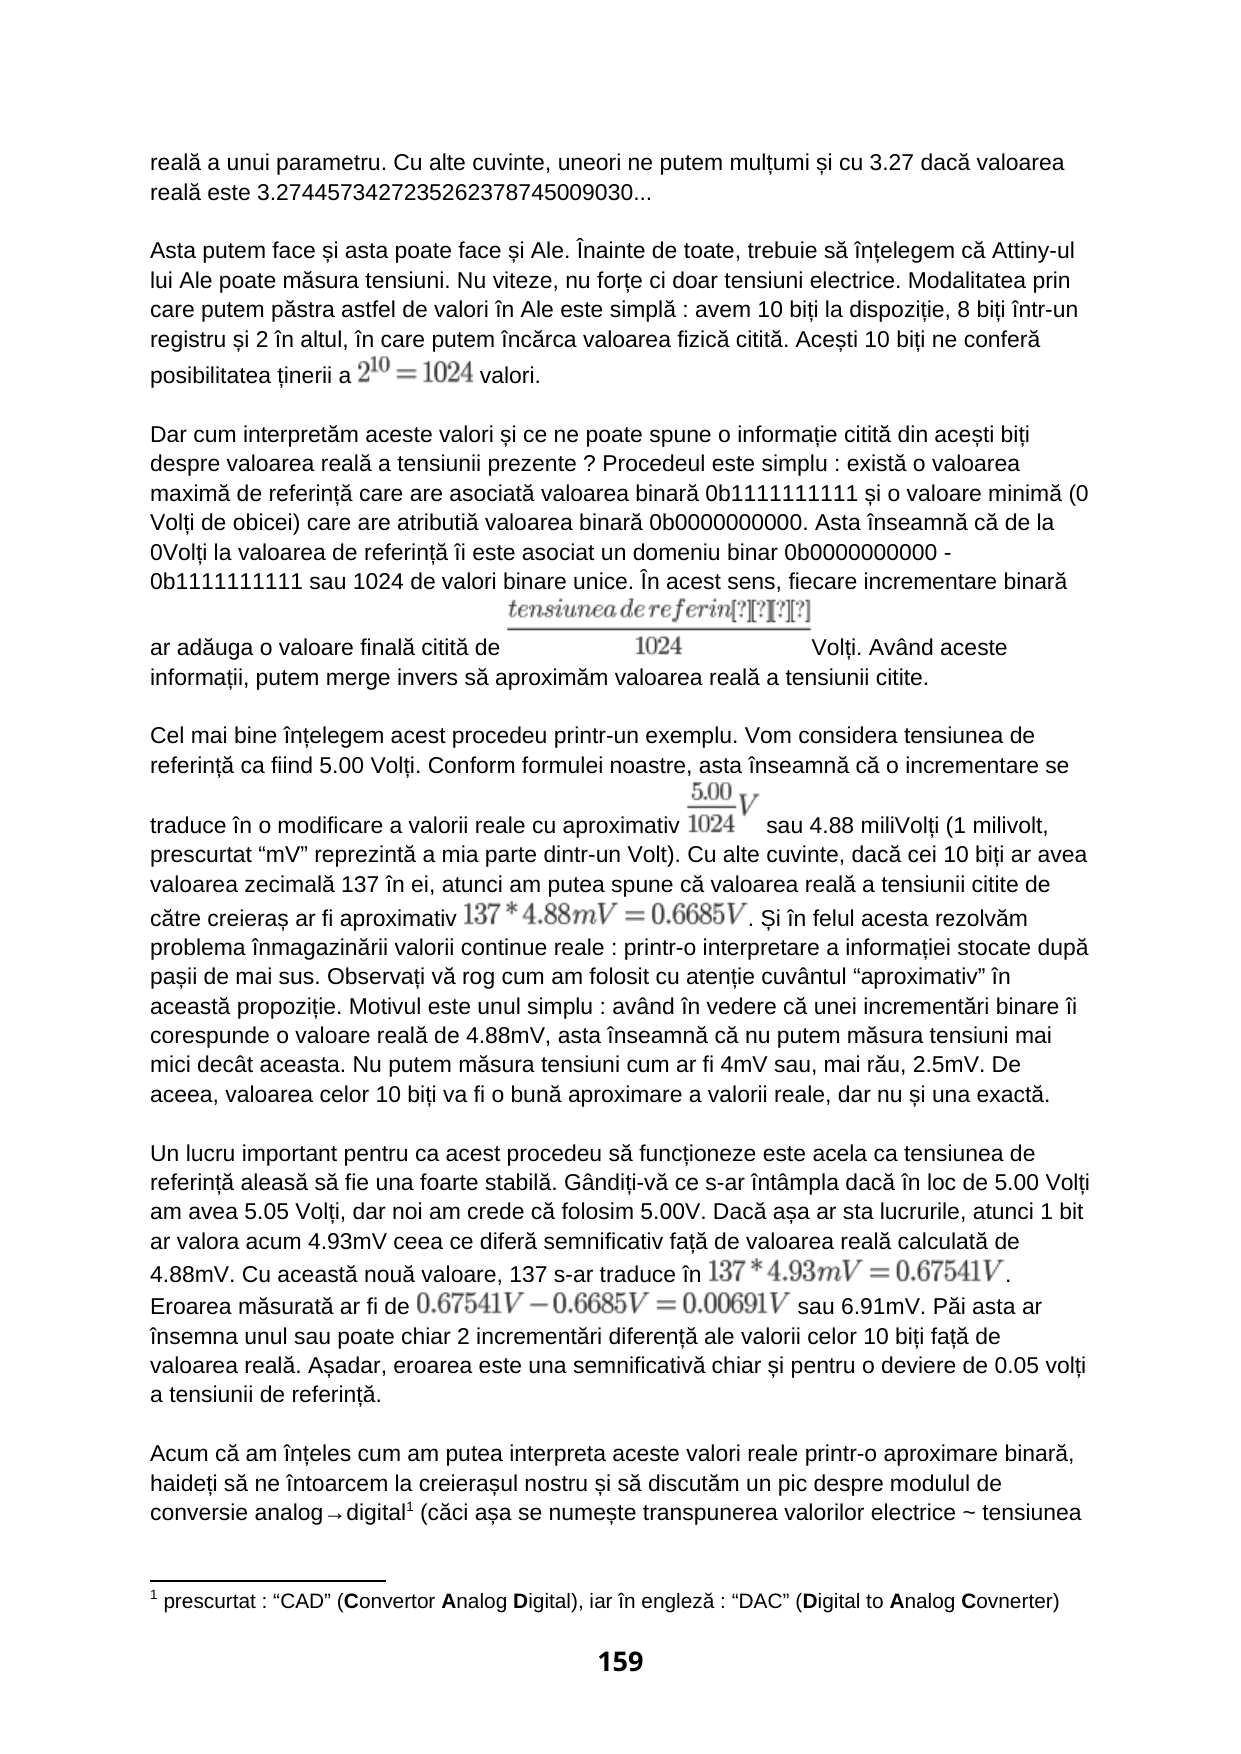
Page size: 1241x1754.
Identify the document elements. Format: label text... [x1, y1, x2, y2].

picture [463, 901, 748, 926]
text Dar cum interpretăm aceste valori și ce ne poate spune o informație citită din acești biți despre valoarea reală a tensiunii prezente ? Procedeul este simplu : există o valoarea maximă de referință care are asociată valoarea binară 0b1111111111 și o valoare minimă (0 Volți de obicei) care are atributiă valoarea binară 0b0000000000. Asta înseamnă că de la 0Volți la valoarea de referință îi este asociat un domeniu binar 0b0000000000 - 0b1111111111 sau 1024 de valori binare unice. În acest sens, fiecare incrementare binară ar adăuga o valoare finală citită de Volți. Având aceste informații, putem merge invers să aproximăm valoarea reală a tensiunii citite. [150, 422, 1091, 690]
text Cel mai bine înțelegem acest procedeu printr-un exemplu. Vom considera tensiunea de referință ca fiind 5.00 Volți. Conform formulei noastre, asta înseamnă că o incrementare se traduce în o modificare a valorii reale cu aproximativ sau 4.88 miliVolți (1 milivolt, prescurtat “mV” reprezintă a mia parte dintr-un Volt). Cu alte cuvinte, dacă cei 10 biți ar avea valoarea zecimală 137 în ei, atunci am putea spune că valoarea reală a tensiunii citite de către creieraș ar fi aproximativ . Și în felul acesta rezolvăm problema înmagazinării valorii continue reale : printr-o interpretare a informației stocate după pașii de mai sus. Observați vă rog cum am folosit cu atenție cuvântul “aproximativ” în această propoziție. Motivul este unul simplu : având în vedere că unei incrementări binare îi corespunde o valoare reală de 4.88mV, asta înseamnă că nu putem măsura tensiuni mai mici decât aceasta. Nu putem măsura tensiuni cum ar fi 4mV sau, mai rău, 2.5mV. De aceea, valoarea celor 10 biți va fi o bună aproximare a valorii reale, dar nu și una exactă. [150, 723, 1091, 1107]
text Acum că am înțeles cum am putea interpreta aceste valori reale printr-o aproximare binară, haideți să ne întoarcem la creierașul nostru și să discutăm un pic despre modulul de conversie analog→digital (căci așa se numește transpunerea valorilor electrice ~ tensiunea [150, 1441, 1091, 1525]
picture [357, 355, 474, 384]
text reală a unui parametru. Cu alte cuvinte, uneori ne putem mulțumi și cu 3.27 dacă valoarea reală este 3.2744573427235262378745009030... [150, 150, 1091, 205]
text Asta putem face și asta poate face și Ale. Înainte de toate, trebuie să înțelegem că Attiny-ul lui Ale poate măsura tensiuni. Nu viteze, nu forțe ci doar tensiuni electrice. Modalitatea prin care putem păstra astfel de valori în Ale este simplă : avem 10 biți la dispoziție, 8 biți într-un registru și 2 în altul, în care putem încărca valoarea fizică citită. Acești 10 biți ne conferă posibilitatea ținerii a valori. [150, 238, 1091, 389]
picture [416, 1291, 792, 1315]
picture [686, 782, 760, 834]
text prescurtat : “CAD” (Convertor Analog Digital), iar în engleză : “DAC” (Digital to Analog Covnerter) [150, 1587, 1091, 1613]
picture [506, 598, 812, 656]
text Un lucru important pentru ca acest procedeu să funcționeze este acela ca tensiunea de referință aleasă să fie una foarte stabilă. Gândiți-vă ce s-ar întâmpla dacă în loc de 5.00 Volți am avea 5.05 Volți, dar noi am crede că folosim 5.00V. Dacă așa ar sta lucrurile, atunci 1 bit ar valora acum 4.93mV ceea ce diferă semnificativ față de valoarea reală calculată de 4.88mV. Cu această nouă valoare, 137 s-ar traduce în . Eroarea măsurată ar fi de sau 6.91mV. Păi asta ar însemna unul sau poate chiar 2 incrementări diferență ale valorii celor 10 biți față de valoarea reală. Așadar, eroarea este una semnificativă chiar și pentru o deviere de 0.05 volți a tensiunii de referință. [150, 1140, 1091, 1408]
picture [708, 1257, 1005, 1283]
